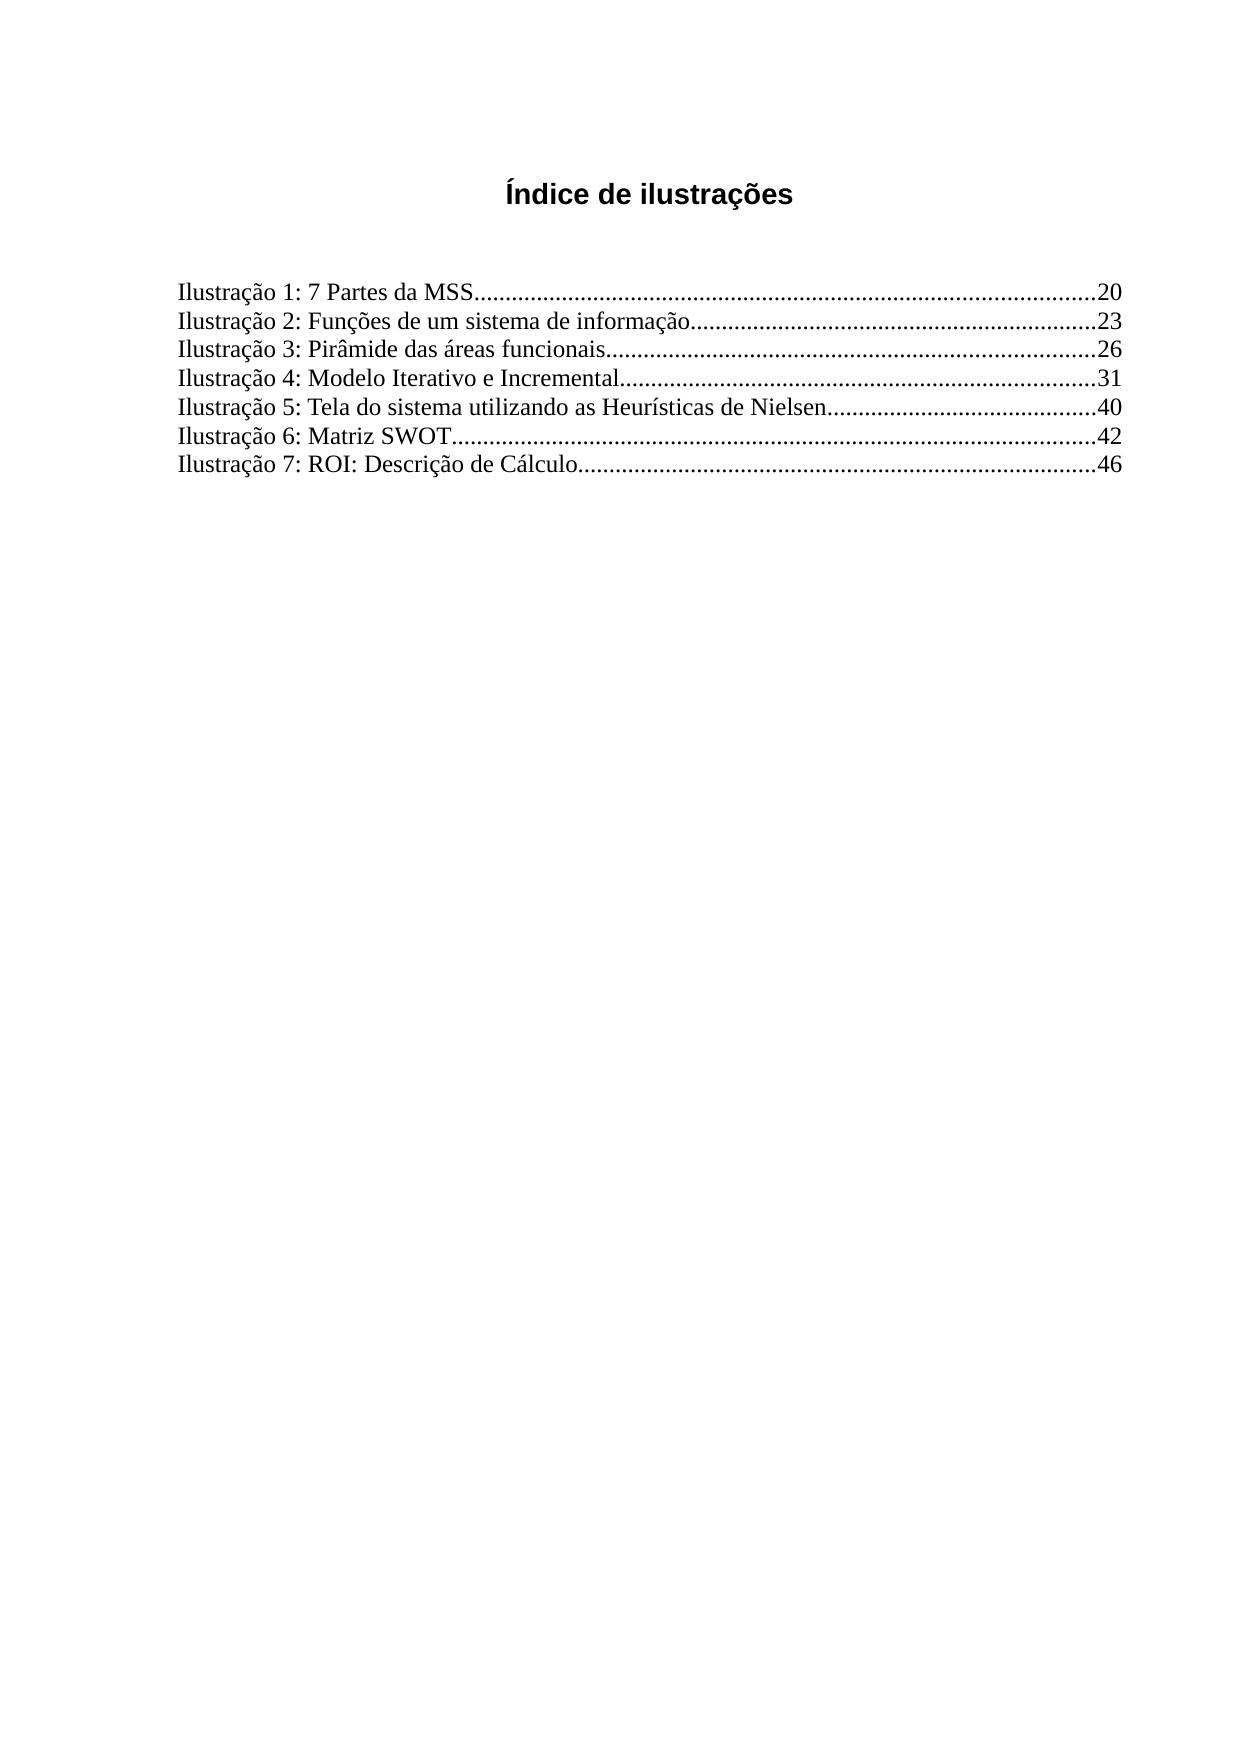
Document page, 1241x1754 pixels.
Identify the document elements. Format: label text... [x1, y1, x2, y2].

text Ilustração 6: Matriz SWOT 42 [177, 421, 1122, 449]
text Ilustração 5: Tela do sistema utilizando as Heurísticas de Nielsen 40 [177, 392, 1122, 421]
text Ilustração 3: Pirâmide das áreas funcionais 26 [177, 334, 1122, 363]
text Ilustração 4: Modelo Iterativo e Incremental 31 [177, 363, 1122, 392]
text Ilustração 1: 7 Partes da MSS 20 [177, 277, 1122, 306]
text Ilustração 2: Funções de um sistema de informação 23 [177, 306, 1122, 334]
text Índice de ilustrações [177, 177, 1122, 211]
text Ilustração 7: ROI: Descrição de Cálculo 46 [177, 449, 1122, 478]
